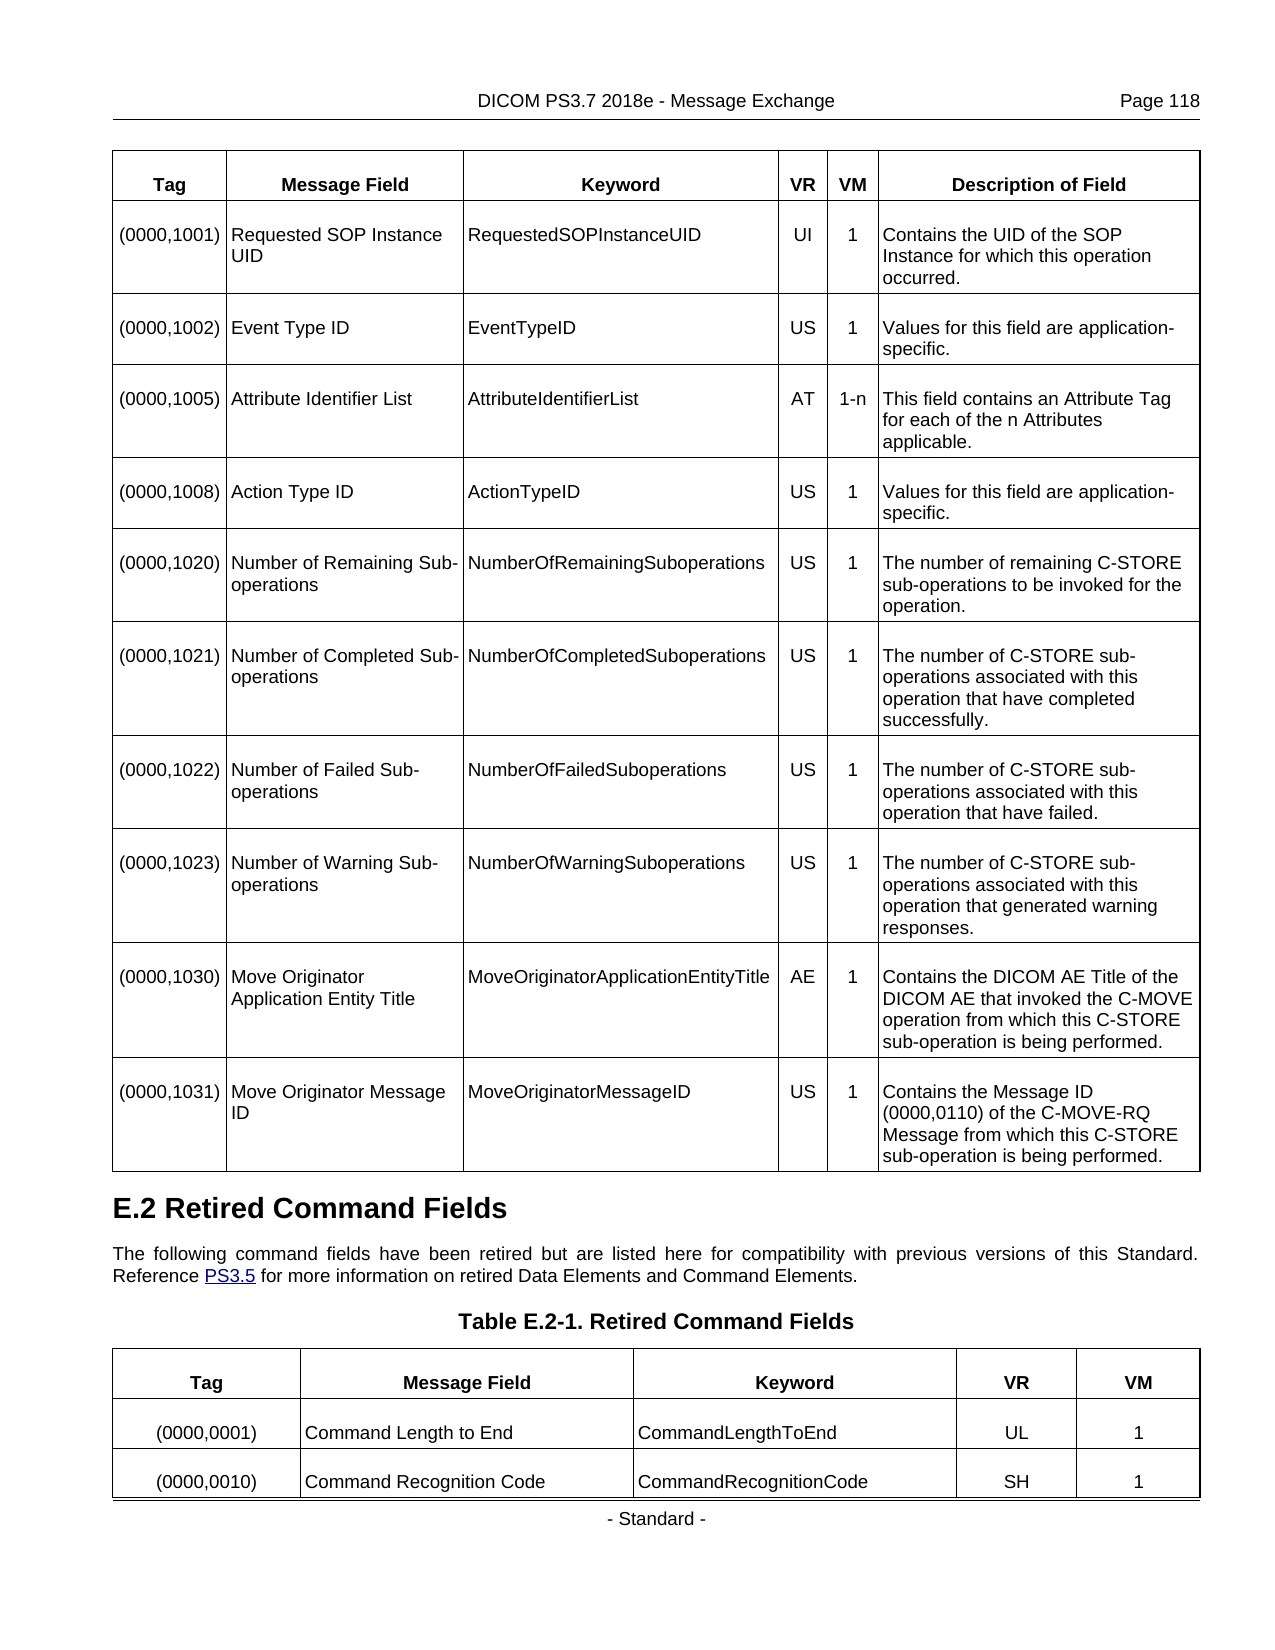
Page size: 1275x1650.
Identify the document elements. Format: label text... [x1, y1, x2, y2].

table_cell Values for this field are application-specific. [879, 294, 1199, 364]
table_cell RequestedSOPInstanceUID [464, 201, 778, 292]
table_header VR [957, 1349, 1076, 1398]
table_cell (0000,1005) [113, 365, 226, 457]
table_cell (0000,1021) [113, 622, 226, 735]
table_cell UL [957, 1399, 1076, 1447]
table_cell Values for this field are application-specific. [879, 458, 1199, 528]
table_cell (0000,1020) [113, 529, 226, 621]
table_cell US [779, 1058, 827, 1171]
table_cell Number of Completed Sub-operations [227, 622, 463, 735]
table_cell US [779, 529, 827, 621]
table_cell (0000,1030) [113, 943, 226, 1057]
table_cell Command Recognition Code [301, 1449, 633, 1497]
table_header VM [1077, 1349, 1199, 1398]
table_cell NumberOfRemainingSuboperations [464, 529, 778, 621]
table_cell 1 [1077, 1399, 1199, 1447]
table_cell NumberOfFailedSuboperations [464, 736, 778, 828]
table_cell EventTypeID [464, 294, 778, 364]
table_header VR [779, 151, 827, 200]
table_cell AE [779, 943, 827, 1057]
table_cell (0000,1031) [113, 1058, 226, 1171]
table_cell Move Originator Message ID [227, 1058, 463, 1171]
table_cell (0000,0010) [113, 1449, 300, 1497]
table_cell Contains the UID of the SOP Instance for which this operation occurred. [879, 201, 1199, 292]
table_cell Number of Warning Sub-operations [227, 829, 463, 942]
table_cell US [779, 829, 827, 942]
table_cell US [779, 458, 827, 528]
table_cell (0000,1008) [113, 458, 226, 528]
table_cell Contains the DICOM AE Title of the DICOM AE that invoked the C-MOVE operation from which this C-STORE sub-operation is being performed. [879, 943, 1199, 1057]
table_cell (0000,1001) [113, 201, 226, 292]
text E.2 Retired Command Fields [112, 1191, 1200, 1224]
table_cell Requested SOP Instance UID [227, 201, 463, 292]
table_cell 1-n [828, 365, 878, 457]
table_cell US [779, 622, 827, 735]
table_header Tag [113, 151, 226, 200]
table_cell UI [779, 201, 827, 292]
table_cell (0000,0001) [113, 1399, 300, 1447]
table_cell Number of Failed Sub-operations [227, 736, 463, 828]
table_cell NumberOfCompletedSuboperations [464, 622, 778, 735]
table_header VM [828, 151, 878, 200]
table_cell 1 [828, 622, 878, 735]
table_cell MoveOriginatorMessageID [464, 1058, 778, 1171]
table_header Tag [113, 1349, 300, 1398]
table_cell SH [957, 1449, 1076, 1497]
table_cell 1 [828, 294, 878, 364]
table_cell 1 [828, 943, 878, 1057]
table_cell 1 [1077, 1449, 1199, 1497]
table_cell CommandLengthToEnd [634, 1399, 956, 1447]
table_cell AttributeIdentifierList [464, 365, 778, 457]
table_cell Event Type ID [227, 294, 463, 364]
table_cell NumberOfWarningSuboperations [464, 829, 778, 942]
table_cell ActionTypeID [464, 458, 778, 528]
table_cell (0000,1023) [113, 829, 226, 942]
table_header Keyword [634, 1349, 956, 1398]
table_cell Command Length to End [301, 1399, 633, 1447]
table_header Message Field [301, 1349, 633, 1398]
table_header Keyword [464, 151, 778, 200]
text Table E.2-1. Retired Command Fields [112, 1309, 1200, 1334]
table_cell Attribute Identifier List [227, 365, 463, 457]
table_cell AT [779, 365, 827, 457]
table_cell This field contains an Attribute Tag for each of the n Attributes applicable. [879, 365, 1199, 457]
table_cell The number of remaining C-STORE sub-operations to be invoked for the operation. [879, 529, 1199, 621]
table_cell (0000,1022) [113, 736, 226, 828]
text The following command fields have been retired but are listed here for compatibility with previous versions of this Standard. Reference PS3.5 for more information on retired Data Elements and Command Elements. [112, 1243, 1200, 1286]
table_header Message Field [227, 151, 463, 200]
table_cell US [779, 294, 827, 364]
table_cell CommandRecognitionCode [634, 1449, 956, 1497]
table_cell The number of C-STORE sub-operations associated with this operation that have failed. [879, 736, 1199, 828]
table_cell 1 [828, 736, 878, 828]
table_header Description of Field [879, 151, 1199, 200]
table_cell 1 [828, 1058, 878, 1171]
table_cell 1 [828, 201, 878, 292]
table_cell 1 [828, 529, 878, 621]
table_cell The number of C-STORE sub-operations associated with this operation that have completed successfully. [879, 622, 1199, 735]
table_cell US [779, 736, 827, 828]
table_cell Action Type ID [227, 458, 463, 528]
table_cell Move Originator Application Entity Title [227, 943, 463, 1057]
table_cell Number of Remaining Sub-operations [227, 529, 463, 621]
table_cell 1 [828, 829, 878, 942]
table_cell The number of C-STORE sub-operations associated with this operation that generated warning responses. [879, 829, 1199, 942]
table_cell 1 [828, 458, 878, 528]
table_cell MoveOriginatorApplicationEntityTitle [464, 943, 778, 1057]
table_cell (0000,1002) [113, 294, 226, 364]
table_cell Contains the Message ID (0000,0110) of the C-MOVE-RQ Message from which this C-STORE sub-operation is being performed. [879, 1058, 1199, 1171]
